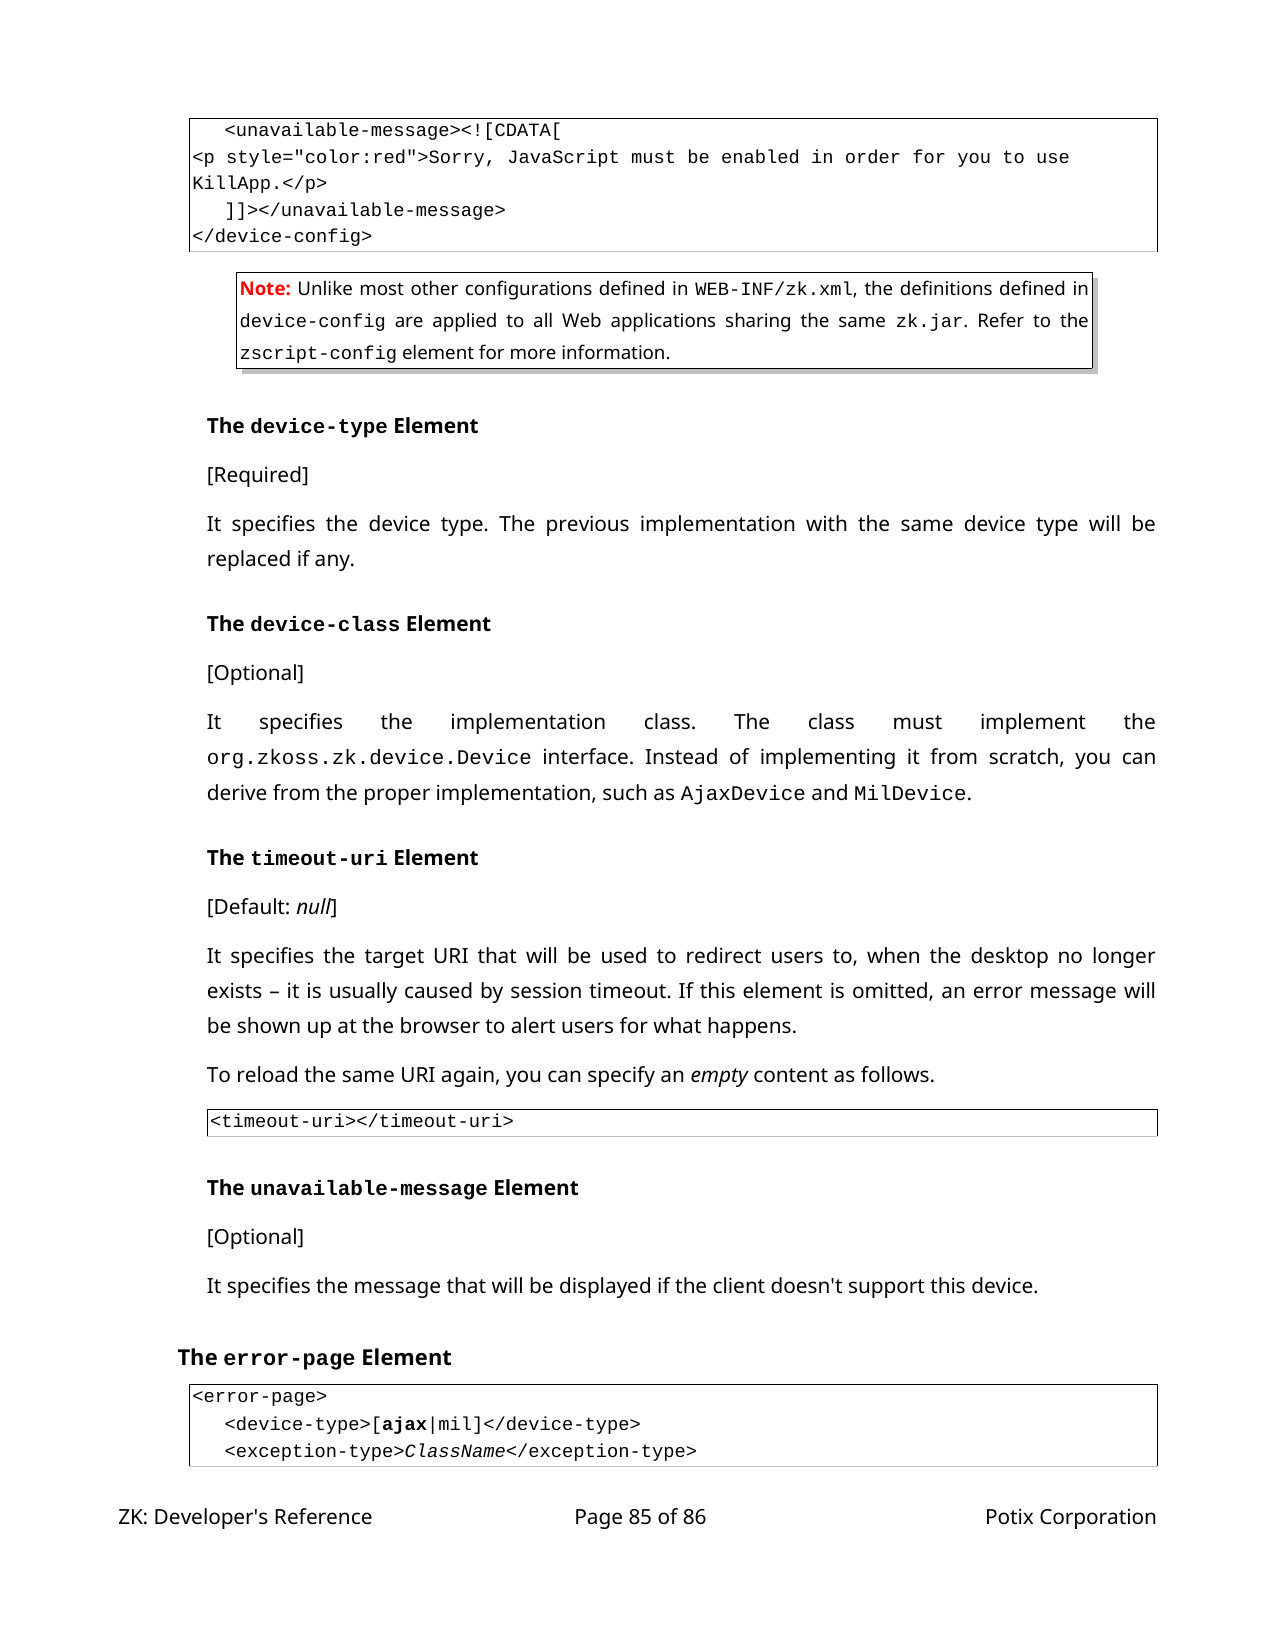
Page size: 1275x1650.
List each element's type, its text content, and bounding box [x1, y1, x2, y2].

text <device-type>[ajax|mil]</device-type> [190, 1411, 1157, 1436]
subtitle The device-type Element [207, 411, 1157, 439]
text <exception-type>ClassName</exception-type> [190, 1439, 1157, 1466]
text It specifies the message that will be displayed if the client doesn't support this device. [207, 1271, 1157, 1299]
text It specifies the target URI that will be used to redirect users to, when the desktop no longer exists – it is usually caused by session timeout. If this element is omitted, an error message will be shown up at the browser to alert users for what happens. [207, 941, 1157, 1039]
subtitle The timeout-uri Element [207, 843, 1157, 871]
text Note: Unlike most other configurations defined in WEB-INF/zk.xml, the definitions defined in device-config are applied to all Web applications sharing the same zk.jar. Refer to the zscript-config element for more information. [237, 273, 1092, 368]
text [Default: null] [207, 892, 1157, 920]
subtitle The unavailable-message Element [207, 1173, 1157, 1202]
text [Optional] [207, 658, 1157, 686]
text [Optional] [207, 1222, 1157, 1250]
text <unavailable-message><![CDATA[ <p style="color:red">Sorry, JavaScript must be enabled in order for you to use KillApp.</p> ]]></unavailable-message> </device-config> [190, 119, 1157, 251]
text To reload the same URI again, you can specify an empty content as follows. [207, 1060, 1157, 1088]
text <error-page> [190, 1385, 1157, 1408]
subtitle The device-class Element [207, 609, 1157, 637]
text <timeout-uri></timeout-uri> [208, 1110, 1157, 1136]
text It specifies the implementation class. The class must implement the org.zkoss.zk.device.Device interface. Instead of implementing it from scratch, you can derive from the proper implementation, such as AjaxDevice and MilDevice. [207, 707, 1157, 806]
subtitle The error-page Element [177, 1342, 1157, 1372]
text [Required] [207, 460, 1157, 488]
text It specifies the device type. The previous implementation with the same device type will be replaced if any. [207, 509, 1157, 572]
